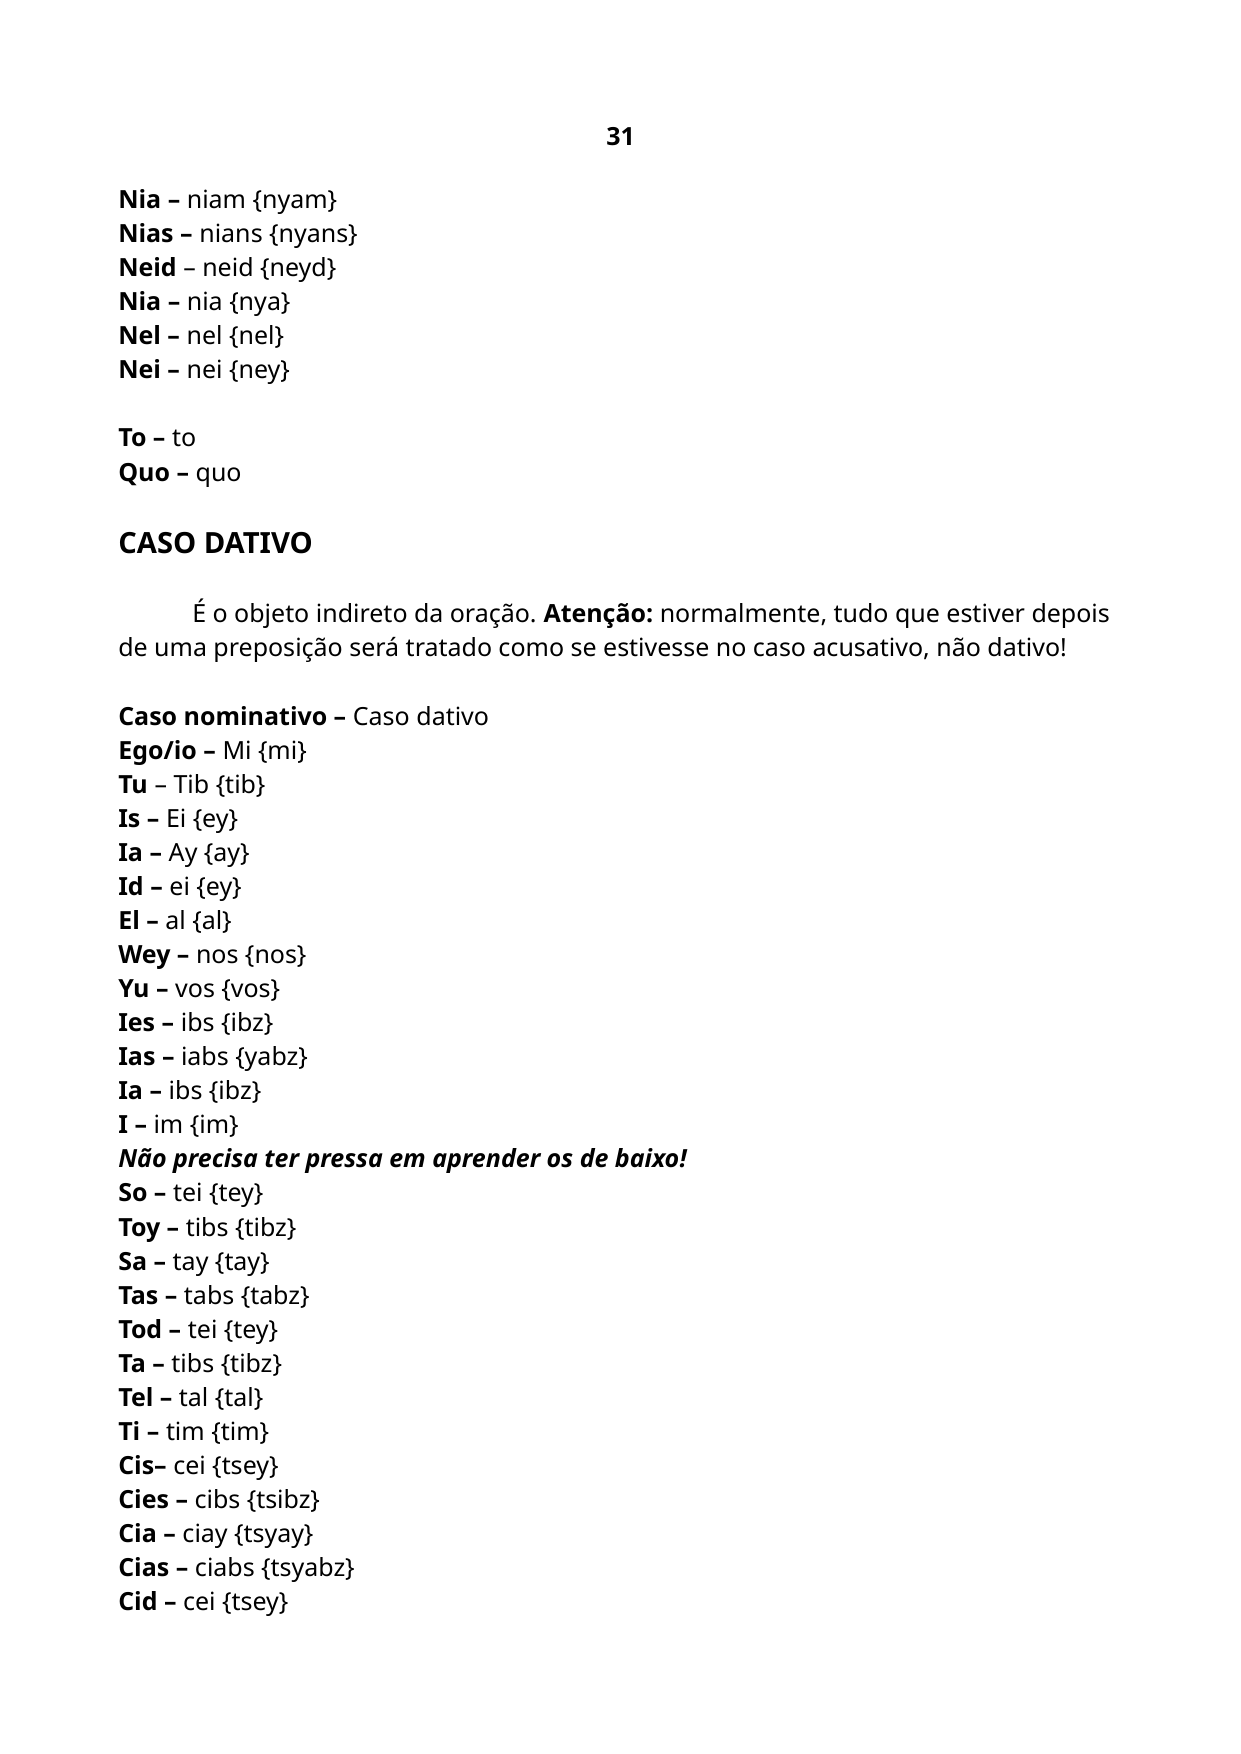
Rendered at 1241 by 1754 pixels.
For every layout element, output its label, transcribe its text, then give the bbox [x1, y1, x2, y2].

text Tas – tabs {tabz} [118, 1277, 1123, 1311]
text Neid – neid {neyd} [118, 250, 1123, 284]
text Sa – tay {tay} [118, 1243, 1123, 1277]
text Ia – Ay {ay} [118, 834, 1123, 868]
text Nel – nel {nel} [118, 318, 1123, 352]
text Id – ei {ey} [118, 868, 1123, 903]
text So – tei {tey} [118, 1175, 1123, 1209]
text Nei – nei {ney} [118, 352, 1123, 386]
text Não precisa ter pressa em aprender os de baixo! [118, 1141, 1123, 1175]
text Caso nominativo – Caso dativo [118, 698, 1123, 732]
text Tod – tei {tey} [118, 1311, 1123, 1345]
text Nias – nians {nyans} [118, 216, 1123, 250]
text Wey – nos {nos} [118, 937, 1123, 971]
text Ta – tibs {tibz} [118, 1345, 1123, 1379]
text I – im {im} [118, 1107, 1123, 1141]
text Ego/io – Mi {mi} [118, 732, 1123, 766]
text Is – Ei {ey} [118, 800, 1123, 834]
text Ia – ibs {ibz} [118, 1073, 1123, 1107]
subtitle CASO DATIVO [118, 522, 1123, 562]
text El – al {al} [118, 903, 1123, 937]
text Toy – tibs {tibz} [118, 1209, 1123, 1243]
text Yu – vos {vos} [118, 971, 1123, 1005]
text Cis– cei {tsey} [118, 1448, 1123, 1482]
text Nia – niam {nyam} [118, 182, 1123, 216]
text Cia – ciay {tsyay} [118, 1516, 1123, 1550]
text Ias – iabs {yabz} [118, 1039, 1123, 1073]
text Cies – cibs {tsibz} [118, 1482, 1123, 1516]
text Ti – tim {tim} [118, 1413, 1123, 1448]
text É o objeto indireto da oração. Atenção: normalmente, tudo que estiver depois de uma preposição será tratado como se estivesse no caso acusativo, não dativo! [118, 596, 1123, 664]
text Ies – ibs {ibz} [118, 1005, 1123, 1039]
text To – to [118, 420, 1123, 454]
text Tel – tal {tal} [118, 1379, 1123, 1413]
text Cias – ciabs {tsyabz} [118, 1550, 1123, 1584]
text Quo – quo [118, 454, 1123, 488]
text Cid – cei {tsey} [118, 1584, 1123, 1618]
text Tu – Tib {tib} [118, 766, 1123, 800]
text Nia – nia {nya} [118, 284, 1123, 318]
